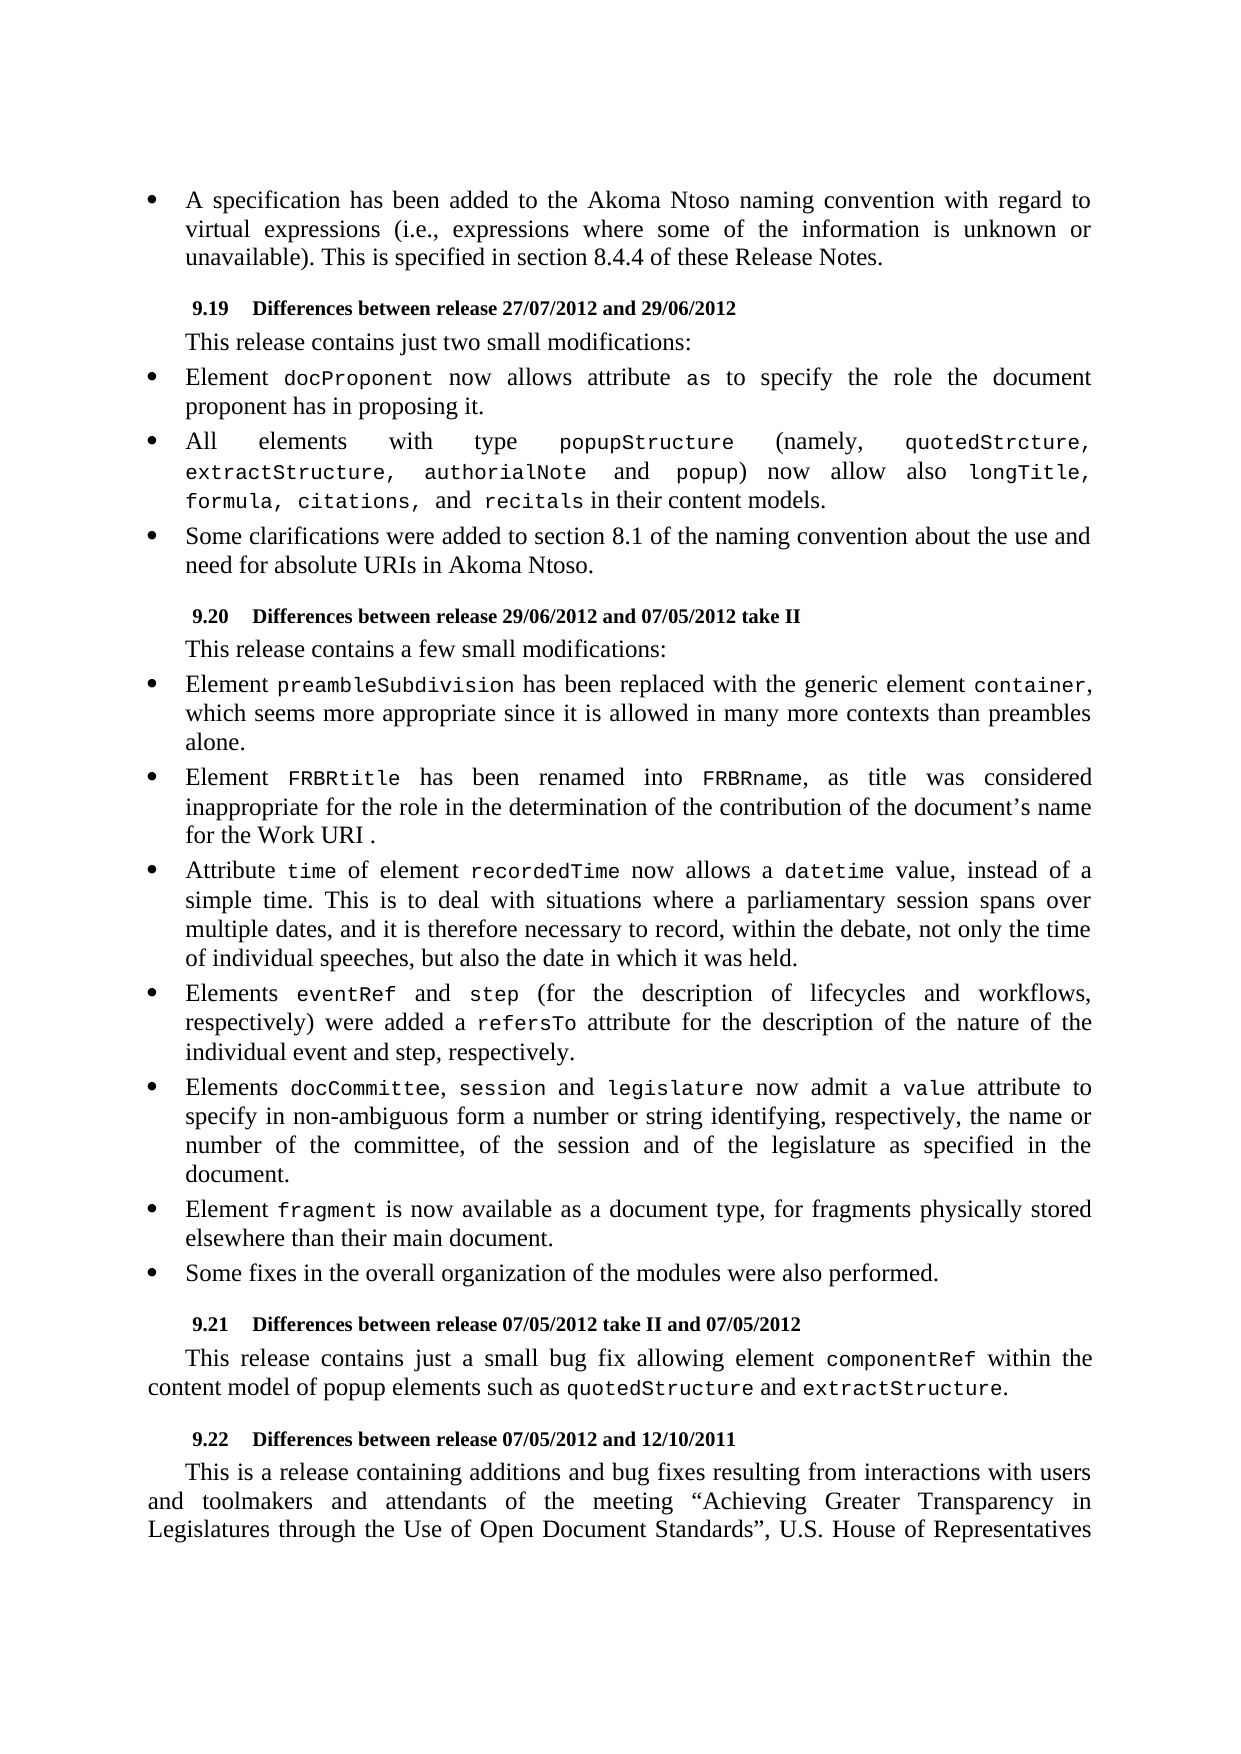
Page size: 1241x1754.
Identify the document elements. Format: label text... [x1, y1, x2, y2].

subtitle Differences between release 07/05/2012 and 12/10/2011 [192, 1427, 1092, 1451]
text This is a release containing additions and bug fixes resulting from interactions with users and toolmakers and attendants of the meeting “Achieving Greater Transparency in Legislatures through the Use of Open Document Standards”, U.S. House of Representatives [148, 1457, 1092, 1543]
subtitle Differences between release 27/07/2012 and 29/06/2012 [192, 296, 1092, 320]
list Element fragment is now available as a document type, for fragments physically stored elsewhere than their main document. [148, 1194, 1092, 1252]
list A specification has been added to the Akoma Ntoso naming convention with regard to virtual expressions (i.e., expressions where some of the information is unknown or unavailable). This is specified in section 8.4.4 of these Release Notes. [148, 185, 1092, 271]
list Some fixes in the overall organization of the modules were also performed. [148, 1258, 1092, 1287]
list All elements with type popupStructure (namely, quotedStrcture, extractStructure, authorialNote and popup) now allow also longTitle, formula, citations, and recitals in their content models. [148, 426, 1092, 515]
list Attribute time of element recordedTime now allows a datetime value, instead of a simple time. This is to deal with situations where a parliamentary session spans over multiple dates, and it is therefore necessary to record, within the debate, not only the time of individual speeches, but also the date in which it was held. [148, 856, 1092, 971]
list Elements docCommittee, session and legislature now admit a value attribute to specify in non-ambiguous form a number or string identifying, respectively, the name or number of the committee, of the session and of the legislature as specified in the document. [148, 1072, 1092, 1188]
text This release contains just two small modifications: [148, 327, 1092, 355]
list Elements eventRef and step (for the description of lifecycles and workflows, respectively) were added a refersTo attribute for the description of the nature of the individual event and step, respectively. [148, 978, 1092, 1066]
subtitle Differences between release 07/05/2012 take II and 07/05/2012 [192, 1312, 1092, 1336]
list Some clarifications were added to section 8.1 of the naming convention about the use and need for absolute URIs in Akoma Ntoso. [148, 521, 1092, 579]
list Element docProponent now allows attribute as to specify the role the document proponent has in proposing it. [148, 362, 1092, 420]
list Element preambleSubdivision has been replaced with the generic element container, which seems more appropriate since it is allowed in many more contexts than preambles alone. [148, 669, 1092, 756]
subtitle Differences between release 29/06/2012 and 07/05/2012 take II [192, 604, 1092, 628]
text This release contains just a small bug fix allowing element componentRef within the content model of popup elements such as quotedStructure and extractStructure. [148, 1343, 1092, 1402]
text This release contains a few small modifications: [148, 634, 1092, 663]
list Element FRBRtitle has been renamed into FRBRname, as title was considered inappropriate for the role in the determination of the contribution of the document’s name for the Work URI . [148, 762, 1092, 849]
